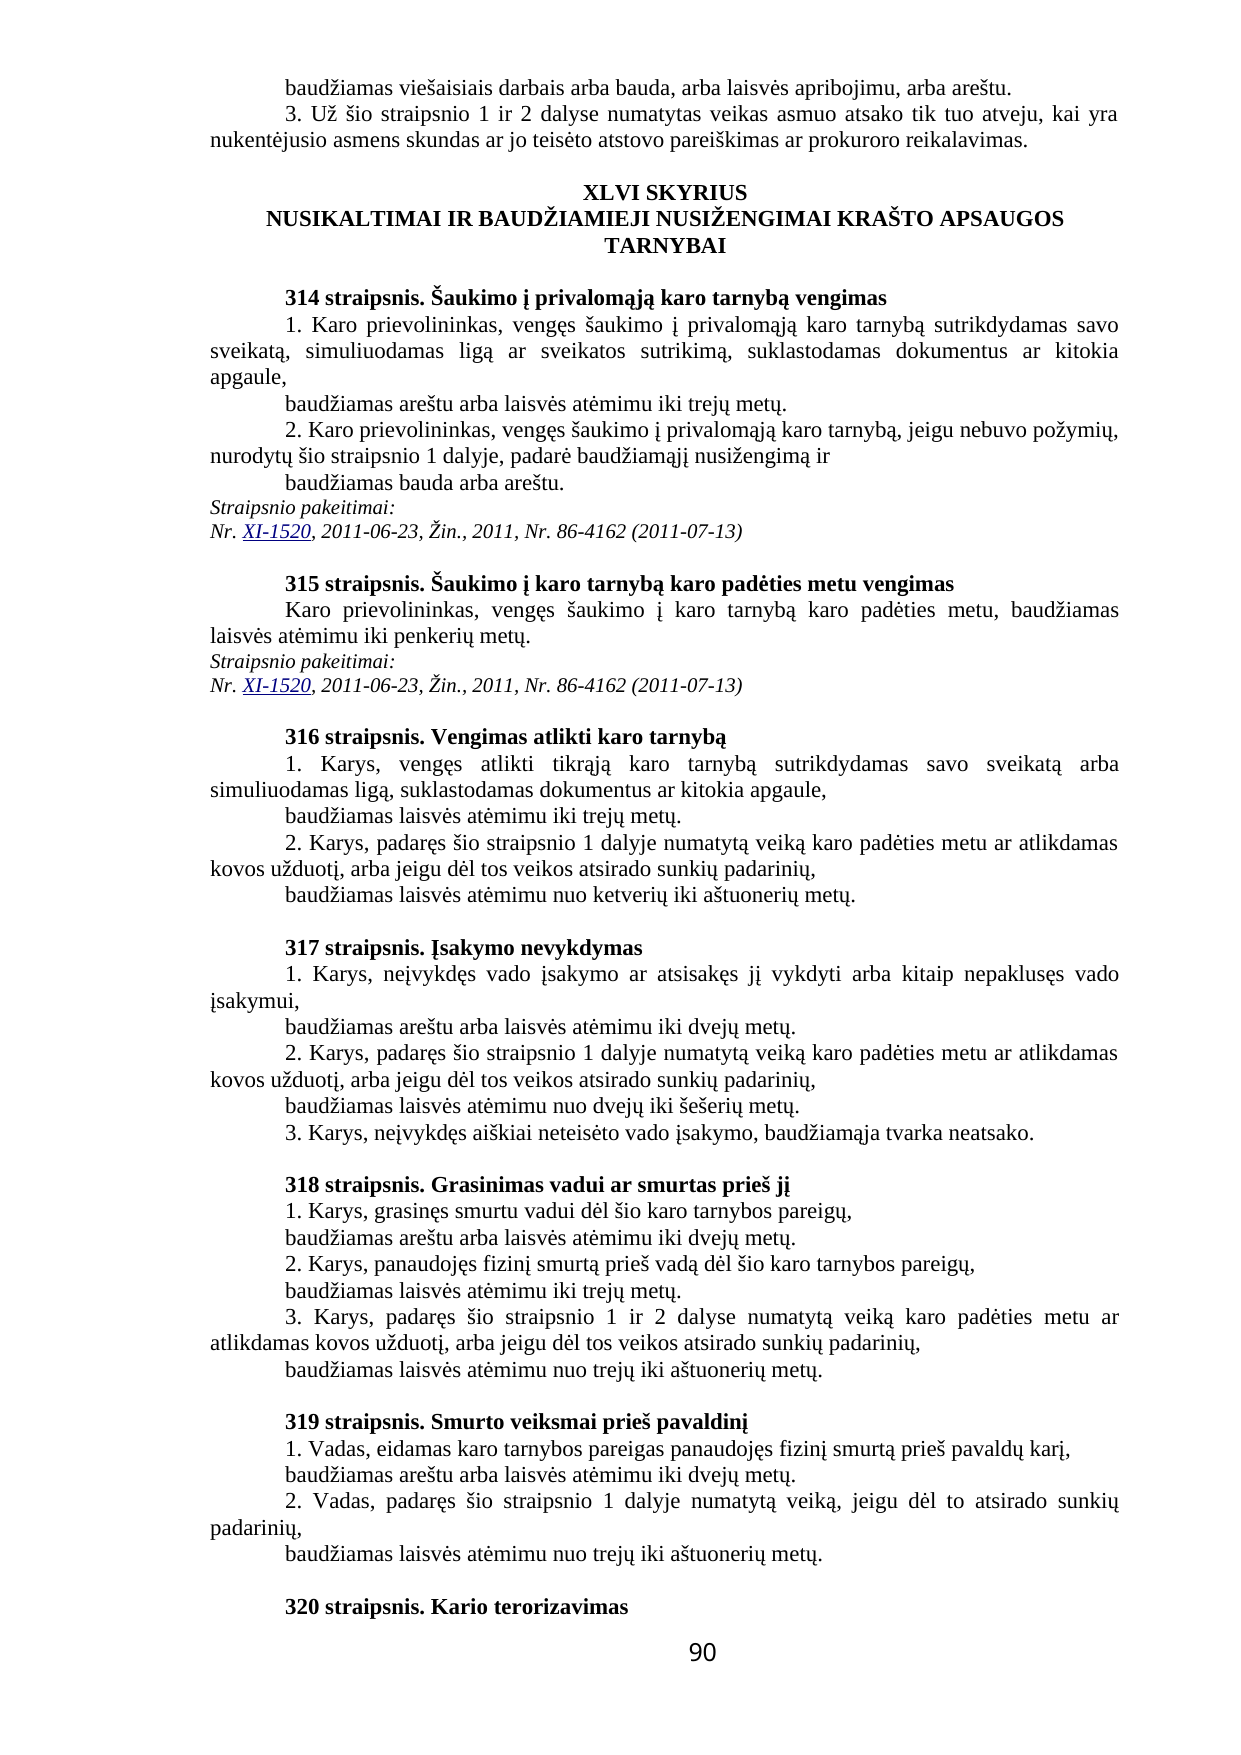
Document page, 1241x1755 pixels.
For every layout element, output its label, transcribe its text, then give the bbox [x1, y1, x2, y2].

text Karo prievolininkas, vengęs šaukimo į karo tarnybą karo padėties metu, baudžiamas laisvės atėmimu iki penkerių metų. [210, 596, 1120, 649]
text baudžiamas areštu arba laisvės atėmimu iki dvejų metų. [210, 1461, 1120, 1487]
text baudžiamas areštu arba laisvės atėmimu iki trejų metų. [210, 390, 1120, 416]
text baudžiamas laisvės atėmimu iki trejų metų. [210, 802, 1120, 829]
text baudžiamas laisvės atėmimu nuo trejų iki aštuonerių metų. [210, 1356, 1120, 1382]
text 2. Karys, padaręs šio straipsnio 1 dalyje numatytą veiką karo padėties metu ar atlikdamas kovos užduotį, arba jeigu dėl tos veikos atsirado sunkių padarinių, [210, 1039, 1120, 1092]
text 320 straipsnis. Kario terorizavimas [210, 1593, 1120, 1619]
text 2. Karys, padaręs šio straipsnio 1 dalyje numatytą veiką karo padėties metu ar atlikdamas kovos užduotį, arba jeigu dėl tos veikos atsirado sunkių padarinių, [210, 829, 1120, 881]
text 3. Karys, neįvykdęs aiškiai neteisėto vado įsakymo, baudžiamąja tvarka neatsako. [210, 1118, 1120, 1145]
text baudžiamas laisvės atėmimu nuo trejų iki aštuonerių metų. [210, 1540, 1120, 1567]
text 316 straipsnis. Vengimas atlikti karo tarnybą [210, 723, 1120, 749]
text Straipsnio pakeitimai: [210, 495, 1120, 519]
text baudžiamas laisvės atėmimu nuo ketverių iki aštuonerių metų. [210, 881, 1120, 908]
text Nr. XI-1520, 2011-06-23, Žin., 2011, Nr. 86-4162 (2011-07-13) [210, 519, 1120, 543]
text 1. Vadas, eidamas karo tarnybos pareigas panaudojęs fizinį smurtą prieš pavaldų karį, [210, 1435, 1120, 1461]
text 2. Karys, panaudojęs fizinį smurtą prieš vadą dėl šio karo tarnybos pareigų, [210, 1250, 1120, 1277]
text baudžiamas laisvės atėmimu iki trejų metų. [210, 1277, 1120, 1303]
text 314 straipsnis. Šaukimo į privalomąją karo tarnybą vengimas [210, 284, 1120, 311]
text 1. Karo prievolininkas, vengęs šaukimo į privalomąją karo tarnybą sutrikdydamas savo sveikatą, simuliuodamas ligą ar sveikatos sutrikimą, suklastodamas dokumentus ar kitokia apgaule, [210, 311, 1120, 390]
text Nr. XI-1520, 2011-06-23, Žin., 2011, Nr. 86-4162 (2011-07-13) [210, 673, 1120, 697]
text Straipsnio pakeitimai: [210, 649, 1120, 673]
text 2. Vadas, padaręs šio straipsnio 1 dalyje numatytą veiką, jeigu dėl to atsirado sunkių padarinių, [210, 1487, 1120, 1540]
text 1. Karys, grasinęs smurtu vadui dėl šio karo tarnybos pareigų, [210, 1198, 1120, 1224]
text 317 straipsnis. Įsakymo nevykdymas [210, 934, 1120, 960]
text baudžiamas viešaisiais darbais arba bauda, arba laisvės apribojimu, arba areštu. [210, 73, 1120, 100]
text baudžiamas laisvės atėmimu nuo dvejų iki šešerių metų. [210, 1092, 1120, 1118]
text baudžiamas bauda arba areštu. [210, 469, 1120, 495]
text 2. Karo prievolininkas, vengęs šaukimo į privalomąją karo tarnybą, jeigu nebuvo požymių, nurodytų šio straipsnio 1 dalyje, padarė baudžiamąjį nusižengimą ir [210, 416, 1120, 469]
text baudžiamas areštu arba laisvės atėmimu iki dvejų metų. [210, 1224, 1120, 1250]
text 318 straipsnis. Grasinimas vadui ar smurtas prieš jį [210, 1171, 1120, 1198]
text Nusikaltimai IR BAUDŽIAMIEJI NUSIŽENGIMAI krašto apsaugos tarnybAI [210, 205, 1120, 258]
text 3. Už šio straipsnio 1 ir 2 dalyse numatytas veikas asmuo atsako tik tuo atveju, kai yra nukentėjusio asmens skundas ar jo teisėto atstovo pareiškimas ar prokuroro reikalavimas. [210, 100, 1120, 153]
text 315 straipsnis. Šaukimo į karo tarnybą karo padėties metu vengimas [210, 570, 1120, 596]
text 1. Karys, neįvykdęs vado įsakymo ar atsisakęs jį vykdyti arba kitaip nepaklusęs vado įsakymui, [210, 960, 1120, 1013]
text 1. Karys, vengęs atlikti tikrąją karo tarnybą sutrikdydamas savo sveikatą arba simuliuodamas ligą, suklastodamas dokumentus ar kitokia apgaule, [210, 749, 1120, 802]
text 319 straipsnis. Smurto veiksmai prieš pavaldinį [210, 1408, 1120, 1435]
subtitle XLVI skyrius [210, 179, 1120, 205]
text baudžiamas areštu arba laisvės atėmimu iki dvejų metų. [210, 1013, 1120, 1039]
text 3. Karys, padaręs šio straipsnio 1 ir 2 dalyse numatytą veiką karo padėties metu ar atlikdamas kovos užduotį, arba jeigu dėl tos veikos atsirado sunkių padarinių, [210, 1303, 1120, 1356]
